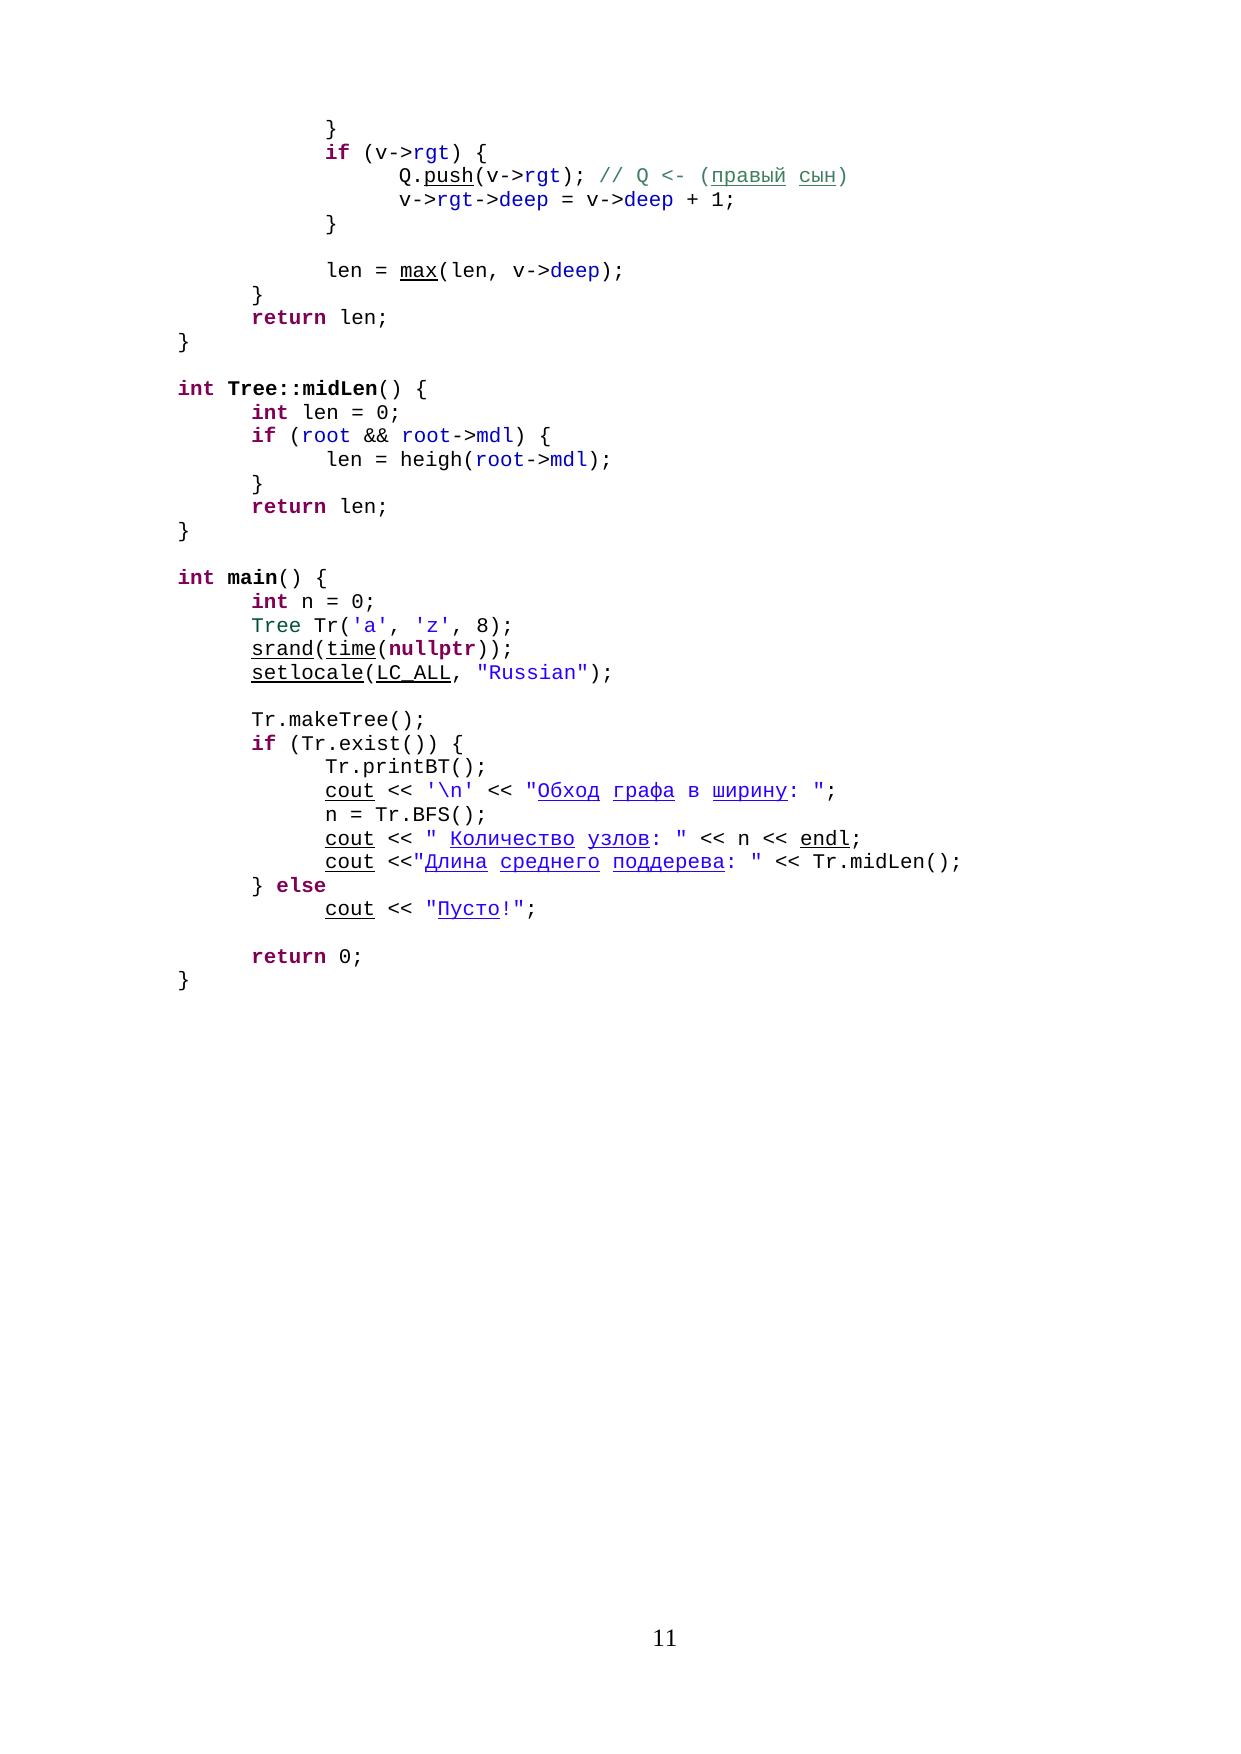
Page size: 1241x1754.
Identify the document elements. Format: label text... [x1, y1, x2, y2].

text int n = 0; [177, 591, 1152, 615]
text } [177, 331, 1152, 354]
text } else [177, 875, 1152, 898]
text Q.push(v->rgt); // Q <- (правый сын) [177, 165, 1152, 189]
text int Tree::midLen() { [177, 378, 1152, 402]
text cout << '\n' << "Обход графа в ширину: "; [177, 780, 1152, 804]
text Tree Tr('a', 'z', 8); [177, 615, 1152, 638]
text cout << "Пусто!"; [177, 898, 1152, 922]
text if (v->rgt) { [177, 142, 1152, 165]
text } [177, 118, 1152, 142]
text } [177, 969, 1152, 993]
text Tr.printBT(); [177, 757, 1152, 780]
text len = max(len, v->deep); [177, 260, 1152, 284]
text return 0; [177, 946, 1152, 969]
text } [177, 520, 1152, 544]
text return len; [177, 307, 1152, 331]
text Tr.makeTree(); [177, 709, 1152, 733]
text srand(time(nullptr)); [177, 638, 1152, 662]
text len = heigh(root->mdl); [177, 449, 1152, 473]
text } [177, 213, 1152, 236]
text setlocale(LC_ALL, "Russian"); [177, 662, 1152, 686]
text n = Tr.BFS(); [177, 804, 1152, 827]
text } [177, 473, 1152, 496]
text } [177, 284, 1152, 307]
text cout <<"Длина среднего поддерева: " << Tr.midLen(); [177, 851, 1152, 875]
text return len; [177, 496, 1152, 520]
text v->rgt->deep = v->deep + 1; [177, 189, 1152, 213]
text int len = 0; [177, 402, 1152, 426]
text int main() { [177, 567, 1152, 591]
text if (Tr.exist()) { [177, 733, 1152, 757]
text if (root && root->mdl) { [177, 426, 1152, 449]
text cout << " Количество узлов: " << n << endl; [177, 827, 1152, 851]
